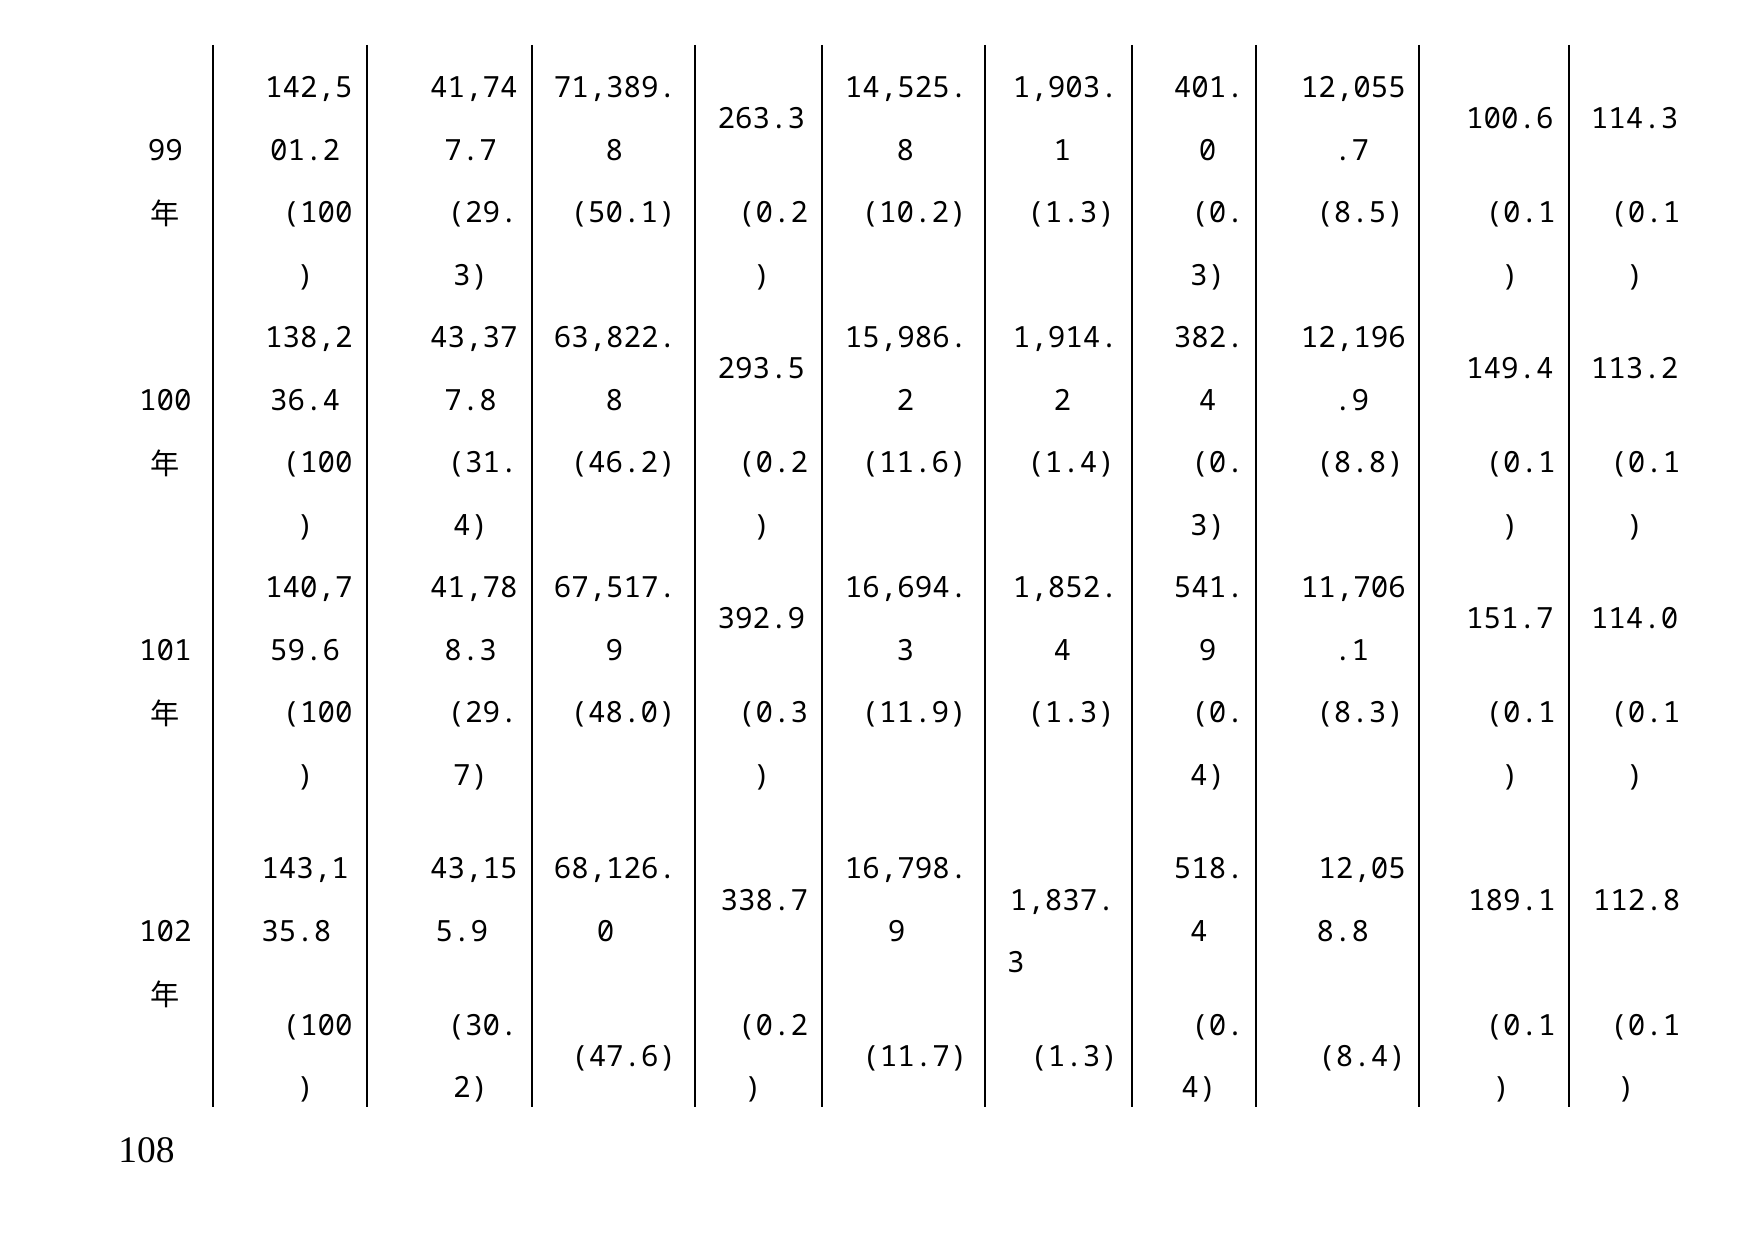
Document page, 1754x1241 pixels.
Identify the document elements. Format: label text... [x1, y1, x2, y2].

table_cell (0.1) [1420, 982, 1568, 1107]
table_cell (31.4) [368, 420, 531, 545]
table_cell (1.3) [986, 170, 1131, 295]
table_cell 43,155.9 [368, 795, 531, 982]
table_cell 67,517.9 [533, 545, 694, 670]
table_cell 63,822.8 [533, 295, 694, 420]
table_cell 401.0 [1133, 45, 1255, 170]
table_cell 1,903.1 [986, 45, 1131, 170]
table_cell (0.1) [1570, 170, 1693, 295]
table_cell (30.2) [368, 982, 531, 1107]
table_cell (100) [214, 420, 366, 545]
table_cell 41,747.7 [368, 45, 531, 170]
table_cell (0.1) [1570, 420, 1693, 545]
table_cell (0.2) [696, 420, 821, 545]
table_cell 11,706.1 [1257, 545, 1418, 670]
table_cell 1,852.4 [986, 545, 1131, 670]
table_cell 114.3 [1570, 45, 1693, 170]
table_cell (0.2) [696, 170, 821, 295]
table_cell (0.4) [1133, 982, 1255, 1107]
table_cell (46.2) [533, 420, 694, 545]
table_cell (8.5) [1257, 170, 1418, 295]
table_cell (11.9) [823, 670, 984, 795]
table_cell 142,501.2 [214, 45, 366, 170]
table_cell 1,837.3 [986, 795, 1131, 982]
table_cell 541.9 [1133, 545, 1255, 670]
table_cell 338.7 [696, 795, 821, 982]
table_cell (8.3) [1257, 670, 1418, 795]
table_cell (0.1) [1570, 670, 1693, 795]
table_cell (11.6) [823, 420, 984, 545]
table_cell 382.4 [1133, 295, 1255, 420]
table_cell (1.3) [986, 670, 1131, 795]
table_cell (1.3) [986, 982, 1131, 1107]
table_cell 99年 [110, 45, 212, 295]
table_cell (29.3) [368, 170, 531, 295]
table_cell 68,126.0 [533, 795, 694, 982]
table_cell (100) [214, 982, 366, 1107]
table_cell 114.0 [1570, 545, 1693, 670]
table_cell 15,986.2 [823, 295, 984, 420]
table_cell 143,135.8 [214, 795, 366, 982]
table_cell 71,389.8 [533, 45, 694, 170]
table_cell (0.1) [1420, 420, 1568, 545]
table_cell (0.2) [696, 982, 821, 1107]
table_cell 263.3 [696, 45, 821, 170]
table_cell 43,377.8 [368, 295, 531, 420]
table_cell (8.4) [1257, 982, 1418, 1107]
table_cell 518.4 [1133, 795, 1255, 982]
table_cell 293.5 [696, 295, 821, 420]
table_cell 149.4 [1420, 295, 1568, 420]
table_cell (0.4) [1133, 670, 1255, 795]
table_cell (0.1) [1570, 982, 1693, 1107]
table_cell 14,525.8 [823, 45, 984, 170]
table_cell 100年 [110, 295, 212, 545]
table_cell 138,236.4 [214, 295, 366, 420]
table_cell 102年 [110, 795, 212, 1107]
table_cell (48.0) [533, 670, 694, 795]
table_cell 151.7 [1420, 545, 1568, 670]
table_cell (0.1) [1420, 670, 1568, 795]
table_cell 112.8 [1570, 795, 1693, 982]
table_cell 140,759.6 [214, 545, 366, 670]
table_cell (100) [214, 170, 366, 295]
table_cell (10.2) [823, 170, 984, 295]
table_cell (1.4) [986, 420, 1131, 545]
table_cell (47.6) [533, 982, 694, 1107]
table_cell (50.1) [533, 170, 694, 295]
table_cell 1,914.2 [986, 295, 1131, 420]
table_cell 12,196.9 [1257, 295, 1418, 420]
table_cell 12,058.8 [1257, 795, 1418, 982]
table_cell 16,694.3 [823, 545, 984, 670]
table_cell (11.7) [823, 982, 984, 1107]
table_cell (8.8) [1257, 420, 1418, 545]
table_cell 16,798.9 [823, 795, 984, 982]
table_cell (0.1) [1420, 170, 1568, 295]
table_cell 113.2 [1570, 295, 1693, 420]
table_cell (0.3) [1133, 420, 1255, 545]
table_cell (29.7) [368, 670, 531, 795]
table_cell 189.1 [1420, 795, 1568, 982]
table_cell 100.6 [1420, 45, 1568, 170]
table_cell 41,788.3 [368, 545, 531, 670]
table_cell (0.3) [1133, 170, 1255, 295]
table_cell (100) [214, 670, 366, 795]
table_cell 12,055.7 [1257, 45, 1418, 170]
table_cell 392.9 [696, 545, 821, 670]
table_cell (0.3) [696, 670, 821, 795]
table_cell 101年 [110, 545, 212, 795]
